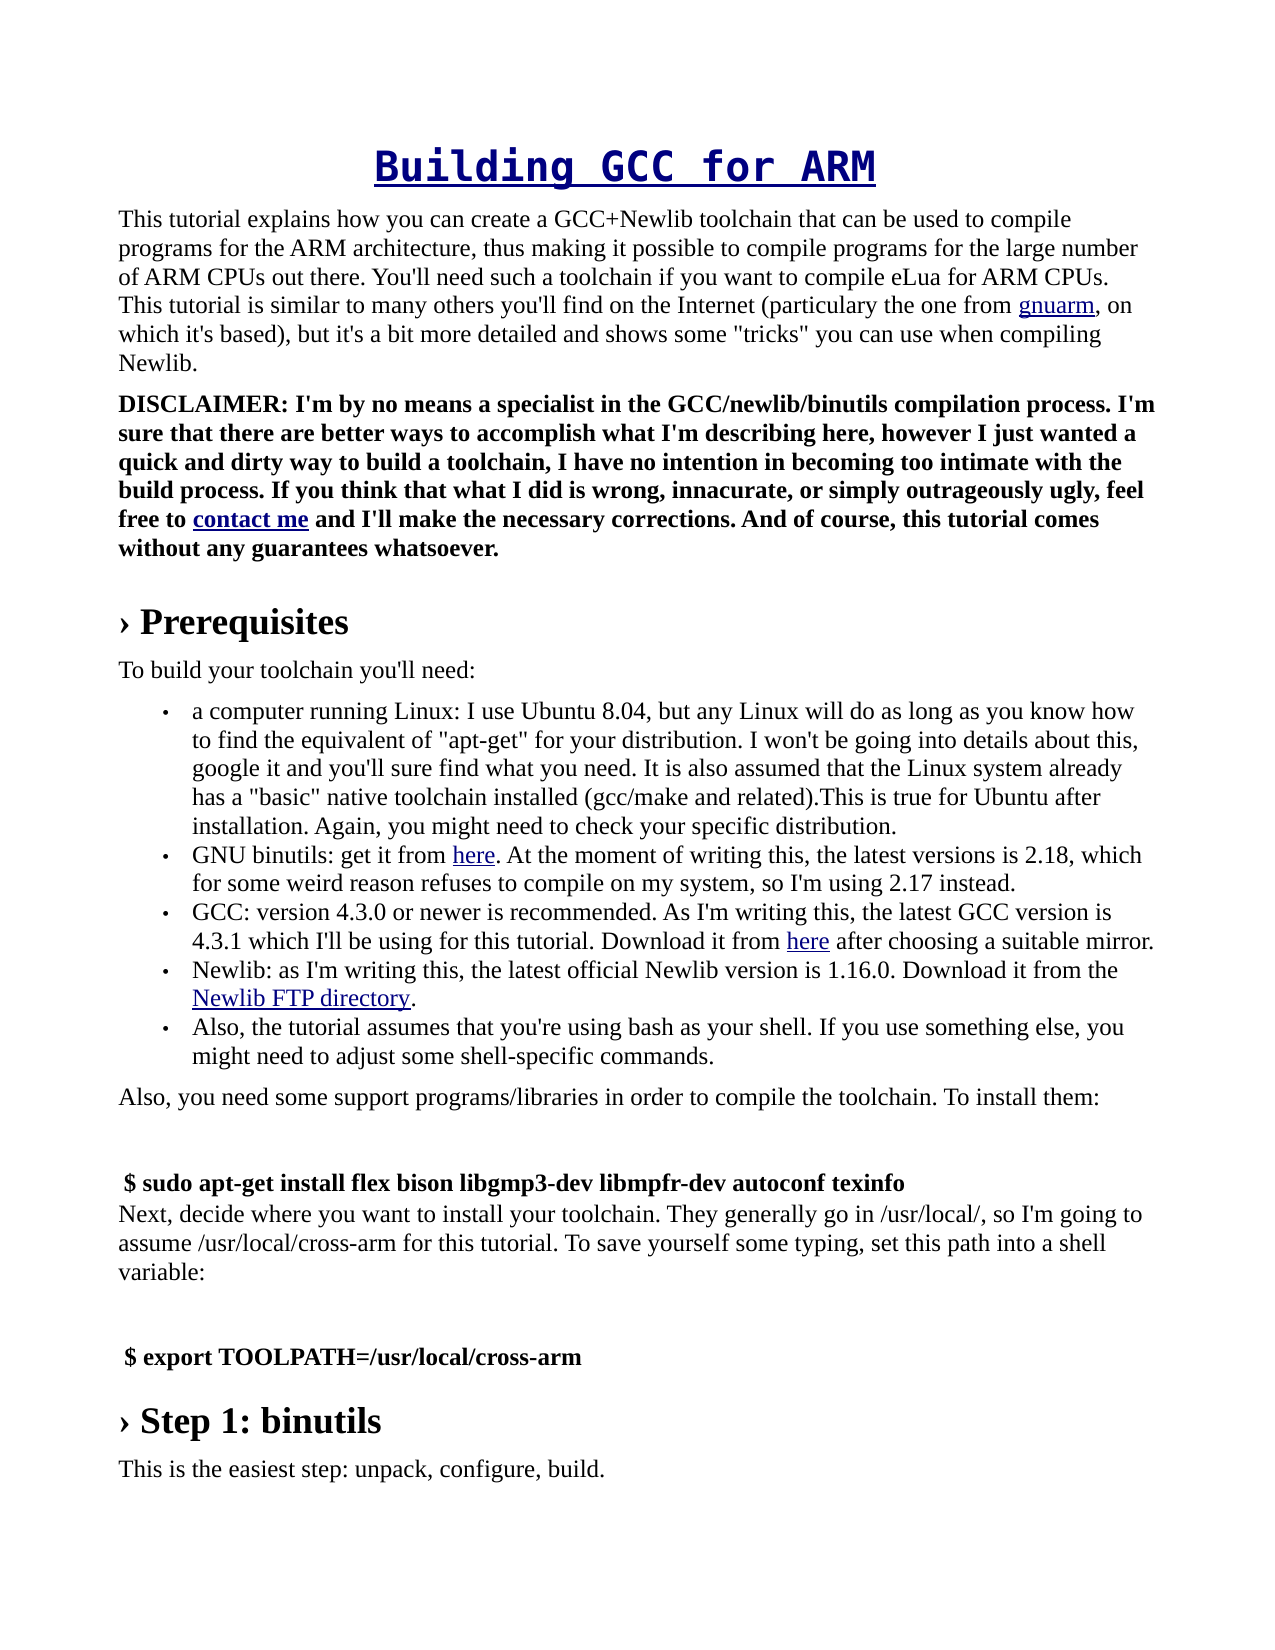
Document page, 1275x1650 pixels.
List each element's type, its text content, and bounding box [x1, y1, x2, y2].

list GNU binutils: get it from here. At the moment of writing this, the latest versions is 2.18, which for some weird reason refuses to compile on my system, so I'm using 2.17 instead. [162, 840, 1157, 897]
table_header $ export TOOLPATH=/usr/local/cross-arm [118, 1339, 588, 1374]
list GCC: version 4.3.0 or newer is recommended. As I'm writing this, the latest GCC version is 4.3.1 which I'll be using for this tutorial. Download it from here after choosing a suitable mirror. [162, 897, 1157, 955]
table_header $ sudo apt-get install flex bison libgmp3-dev libmpfr-dev autoconf texinfo [118, 1165, 911, 1199]
list Newlib: as I'm writing this, the latest official Newlib version is 1.16.0. Download it from the Newlib FTP directory. [162, 955, 1157, 1012]
text This tutorial explains how you can create a GCC+Newlib toolchain that can be used to compile programs for the ARM architecture, thus making it possible to compile programs for the large number of ARM CPUs out there. You'll need such a toolchain if you want to compile eLua for ARM CPUs. This tutorial is similar to many others you'll find on the Internet (particulary the one from gnuarm, on which it's based), but it's a bit more detailed and shows some "tricks" you can use when compiling Newlib. [118, 204, 1157, 377]
subtitle › Prerequisites [118, 599, 1157, 642]
subtitle › Step 1: binutils [118, 1399, 1157, 1442]
text This is the easiest step: unpack, configure, build. [118, 1454, 1157, 1483]
text DISCLAIMER: I'm by no means a specialist in the GCC/newlib/binutils compilation process. I'm sure that there are better ways to accomplish what I'm describing here, however I just wanted a quick and dirty way to build a toolchain, I have no intention in becoming too intimate with the build process. If you think that what I did is wrong, innacurate, or simply outrageously ugly, feel free to contact me and I'll make the necessary corrections. And of course, this tutorial comes without any guarantees whatsoever. [118, 389, 1157, 562]
text To build your toolchain you'll need: [118, 655, 1157, 683]
subtitle Building GCC for ARM [118, 143, 1157, 192]
list Also, the tutorial assumes that you're using bash as your shell. If you use something else, you might need to adjust some shell-specific commands. [162, 1012, 1157, 1070]
text Also, you need some support programs/libraries in order to compile the toolchain. To install them: [118, 1082, 1157, 1111]
list a computer running Linux: I use Ubuntu 8.04, but any Linux will do as long as you know how to find the equivalent of "apt-get" for your distribution. I won't be going into details about this, google it and you'll sure find what you need. It is also assumed that the Linux system already has a "basic" native toolchain installed (gcc/make and related).This is true for Ubuntu after installation. Again, you might need to check your specific distribution. [162, 696, 1157, 840]
text Next, decide where you want to install your toolchain. They generally go in /usr/local/, so I'm going to assume /usr/local/cross-arm for this tutorial. To save yourself some typing, set this path into a shell variable: [118, 1199, 1157, 1286]
